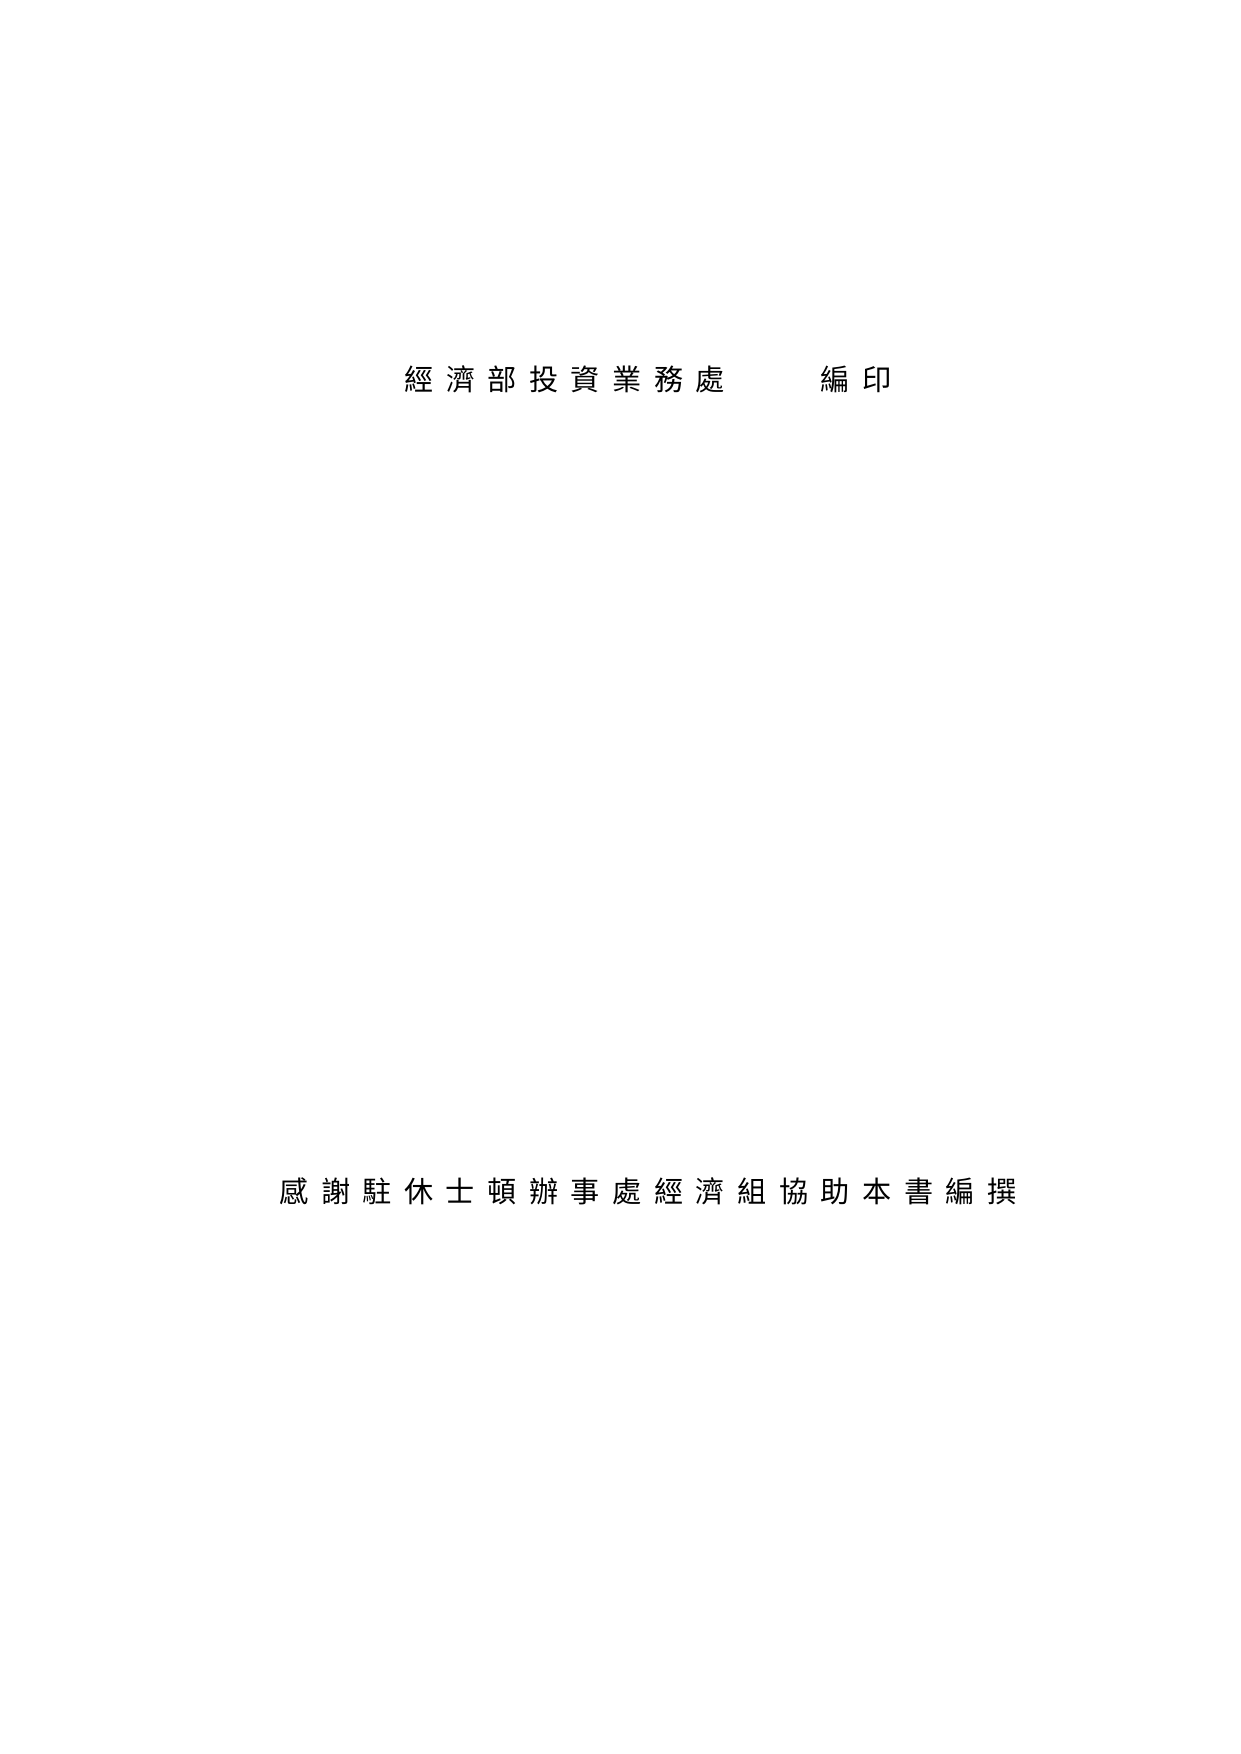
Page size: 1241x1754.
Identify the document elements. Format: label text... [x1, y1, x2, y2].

table_cell 經濟部投資業務處 編印 [183, 274, 1074, 1111]
table_cell 感謝駐休士頓辦事處經濟組協助本書編撰 [183, 1111, 1074, 1211]
